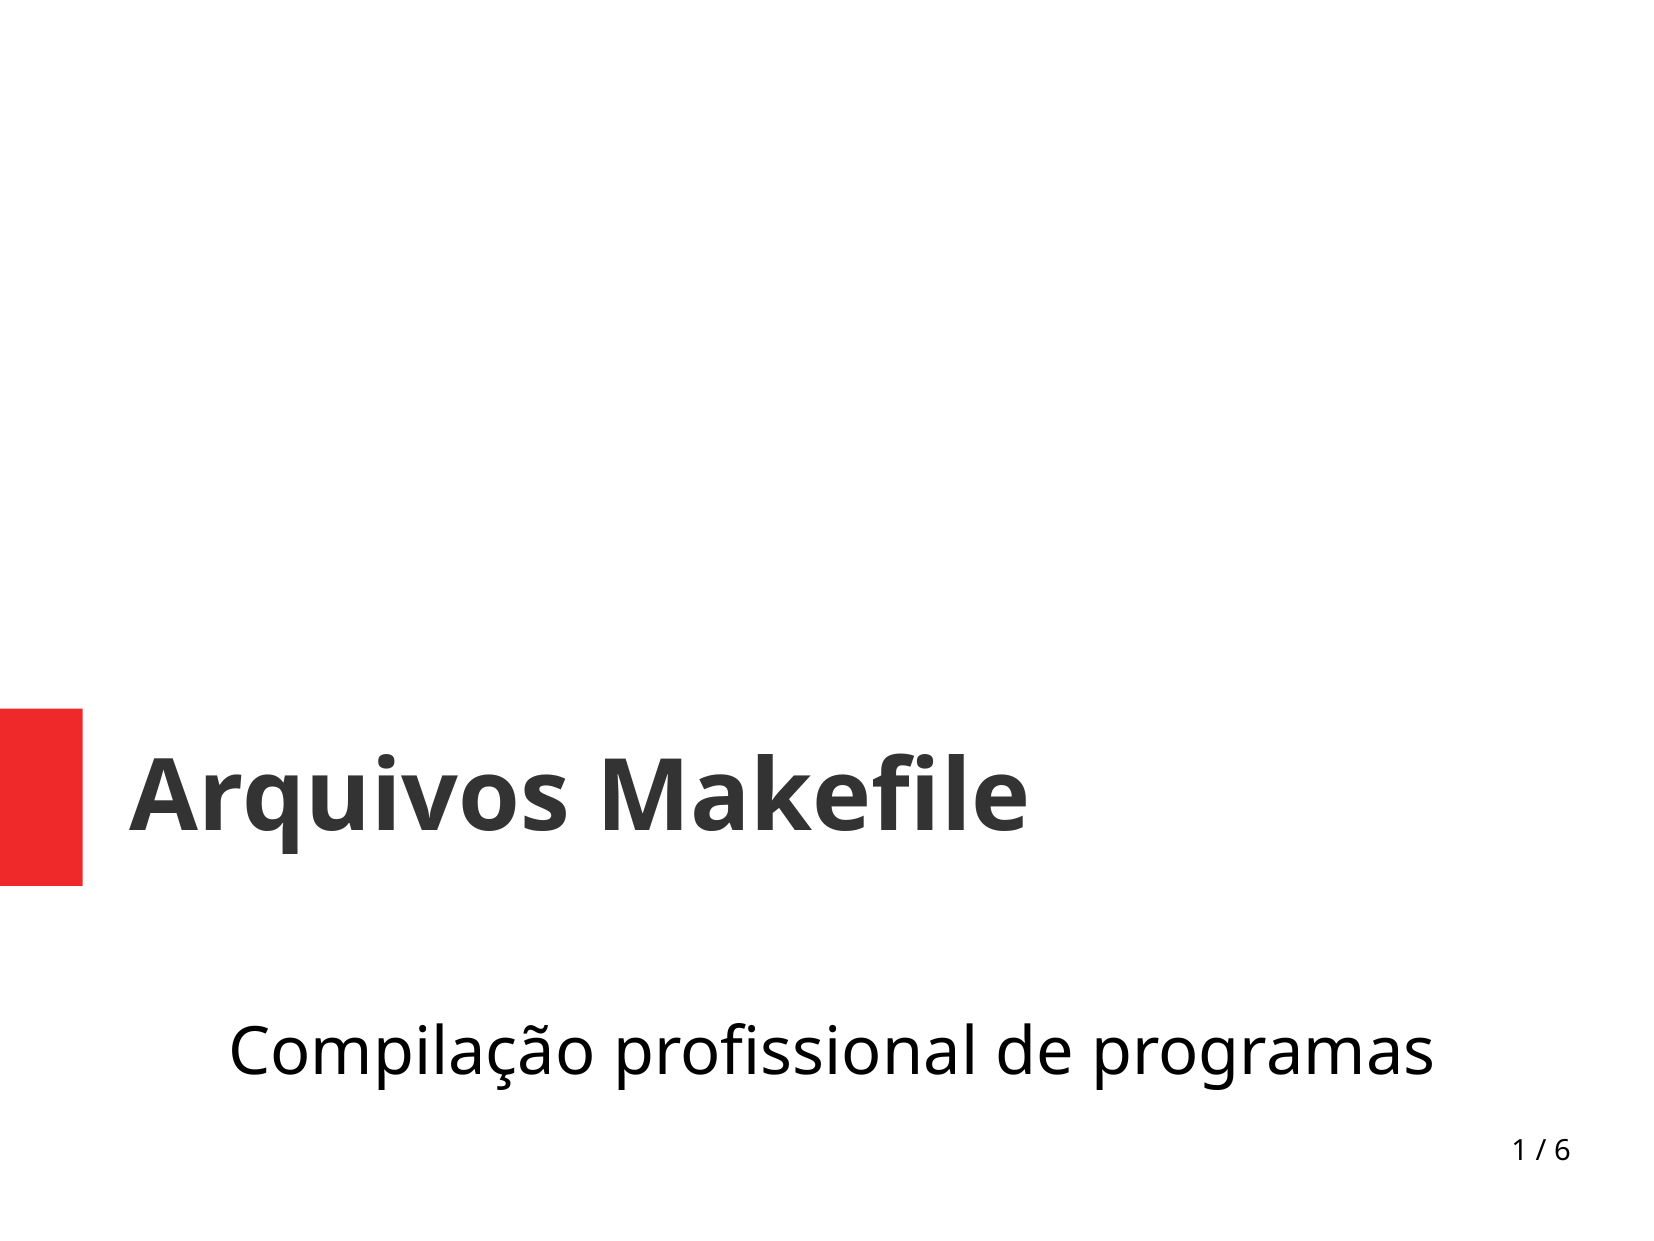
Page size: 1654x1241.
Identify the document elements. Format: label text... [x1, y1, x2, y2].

subtitle Compilação profissional de programas [129, 968, 1536, 1130]
title Arquivos Makefile [129, 673, 1536, 910]
